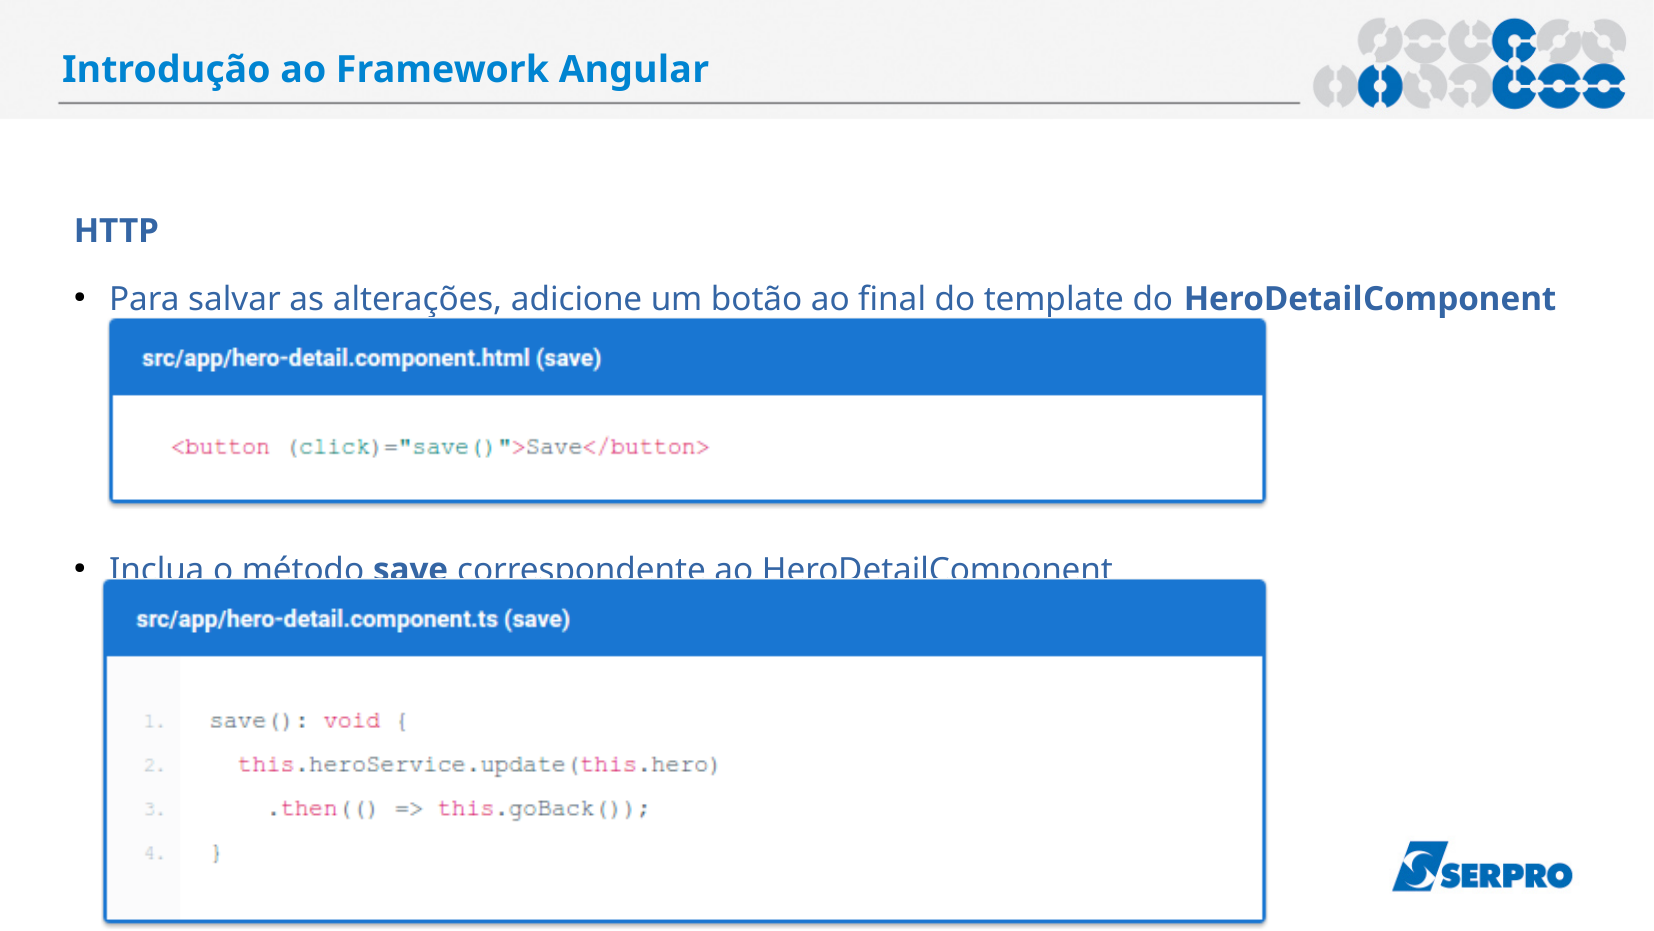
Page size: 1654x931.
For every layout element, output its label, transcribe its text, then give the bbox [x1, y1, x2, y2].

picture [0, 0, 1654, 931]
text_box Introdução ao Framework Angular [47, 35, 1300, 102]
text_box HTTP Para salvar as alterações, adicione um botão ao final do template do HeroDetailComponent Inclua o método save correspondente ao HeroDetailComponent [59, 177, 1595, 798]
